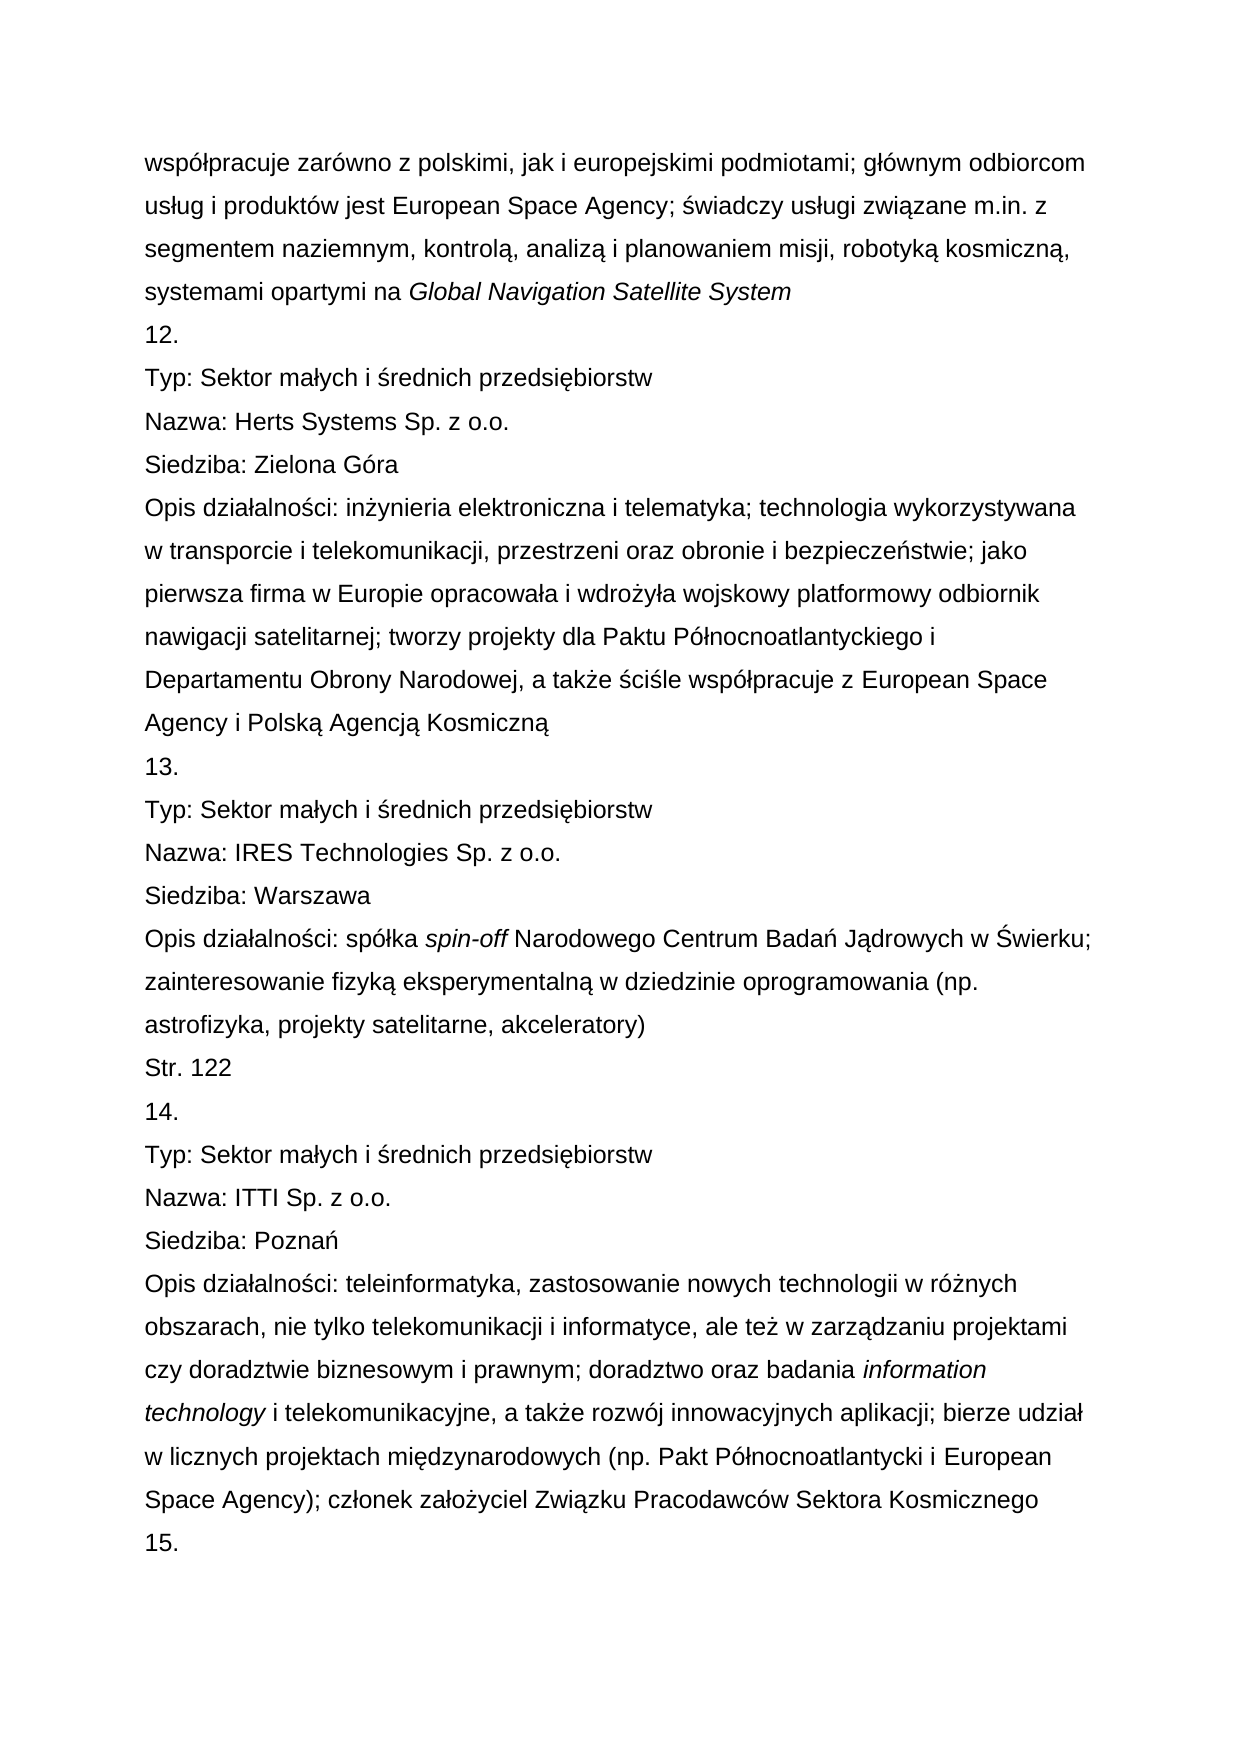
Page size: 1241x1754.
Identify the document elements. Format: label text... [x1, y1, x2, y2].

text 14. [144, 1096, 1096, 1125]
text Opis działalności: inżynieria elektroniczna i telematyka; technologia wykorzystywana w transporcie i telekomunikacji, przestrzeni oraz obronie i bezpieczeństwie; jako pierwsza firma w Europie opracowała i wdrożyła wojskowy platformowy odbiornik nawigacji satelitarnej; tworzy projekty dla Paktu Północnoatlantyckiego i Departamentu Obrony Narodowej, a także ściśle współpracuje z European Space Agency i Polską Agencją Kosmiczną [144, 493, 1096, 737]
text Typ: Sektor małych i średnich przedsiębiorstw [144, 1139, 1096, 1168]
text 15. [144, 1528, 1096, 1556]
text Typ: Sektor małych i średnich przedsiębiorstw [144, 363, 1096, 392]
text współpracuje zarówno z polskimi, jak i europejskimi podmiotami; głównym odbiorcom usług i produktów jest European Space Agency; świadczy usługi związane m.in. z segmentem naziemnym, kontrolą, analizą i planowaniem misji, robotyką kosmiczną, systemami opartymi na Global Navigation Satellite System [144, 148, 1096, 306]
text 12. [144, 320, 1096, 349]
text Siedziba: Poznań [144, 1226, 1096, 1254]
text Opis działalności: spółka spin-off Narodowego Centrum Badań Jądrowych w Świerku; zainteresowanie fizyką eksperymentalną w dziedzinie oprogramowania (np. astrofizyka, projekty satelitarne, akceleratory) [144, 924, 1096, 1039]
text Opis działalności: teleinformatyka, zastosowanie nowych technologii w różnych obszarach, nie tylko telekomunikacji i informatyce, ale też w zarządzaniu projektami czy doradztwie biznesowym i prawnym; doradztwo oraz badania information technology i telekomunikacyjne, a także rozwój innowacyjnych aplikacji; bierze udział w licznych projektach międzynarodowych (np. Pakt Północnoatlantycki i European Space Agency); członek założyciel Związku Pracodawców Sektora Kosmicznego [144, 1269, 1096, 1513]
text Siedziba: Zielona Góra [144, 449, 1096, 478]
text Str. 122 [144, 1053, 1096, 1082]
text Siedziba: Warszawa [144, 881, 1096, 909]
text Typ: Sektor małych i średnich przedsiębiorstw [144, 794, 1096, 823]
text 13. [144, 751, 1096, 780]
text Nazwa: IRES Technologies Sp. z o.o. [144, 838, 1096, 866]
text Nazwa: ITTI Sp. z o.o. [144, 1183, 1096, 1211]
text Nazwa: Herts Systems Sp. z o.o. [144, 406, 1096, 435]
